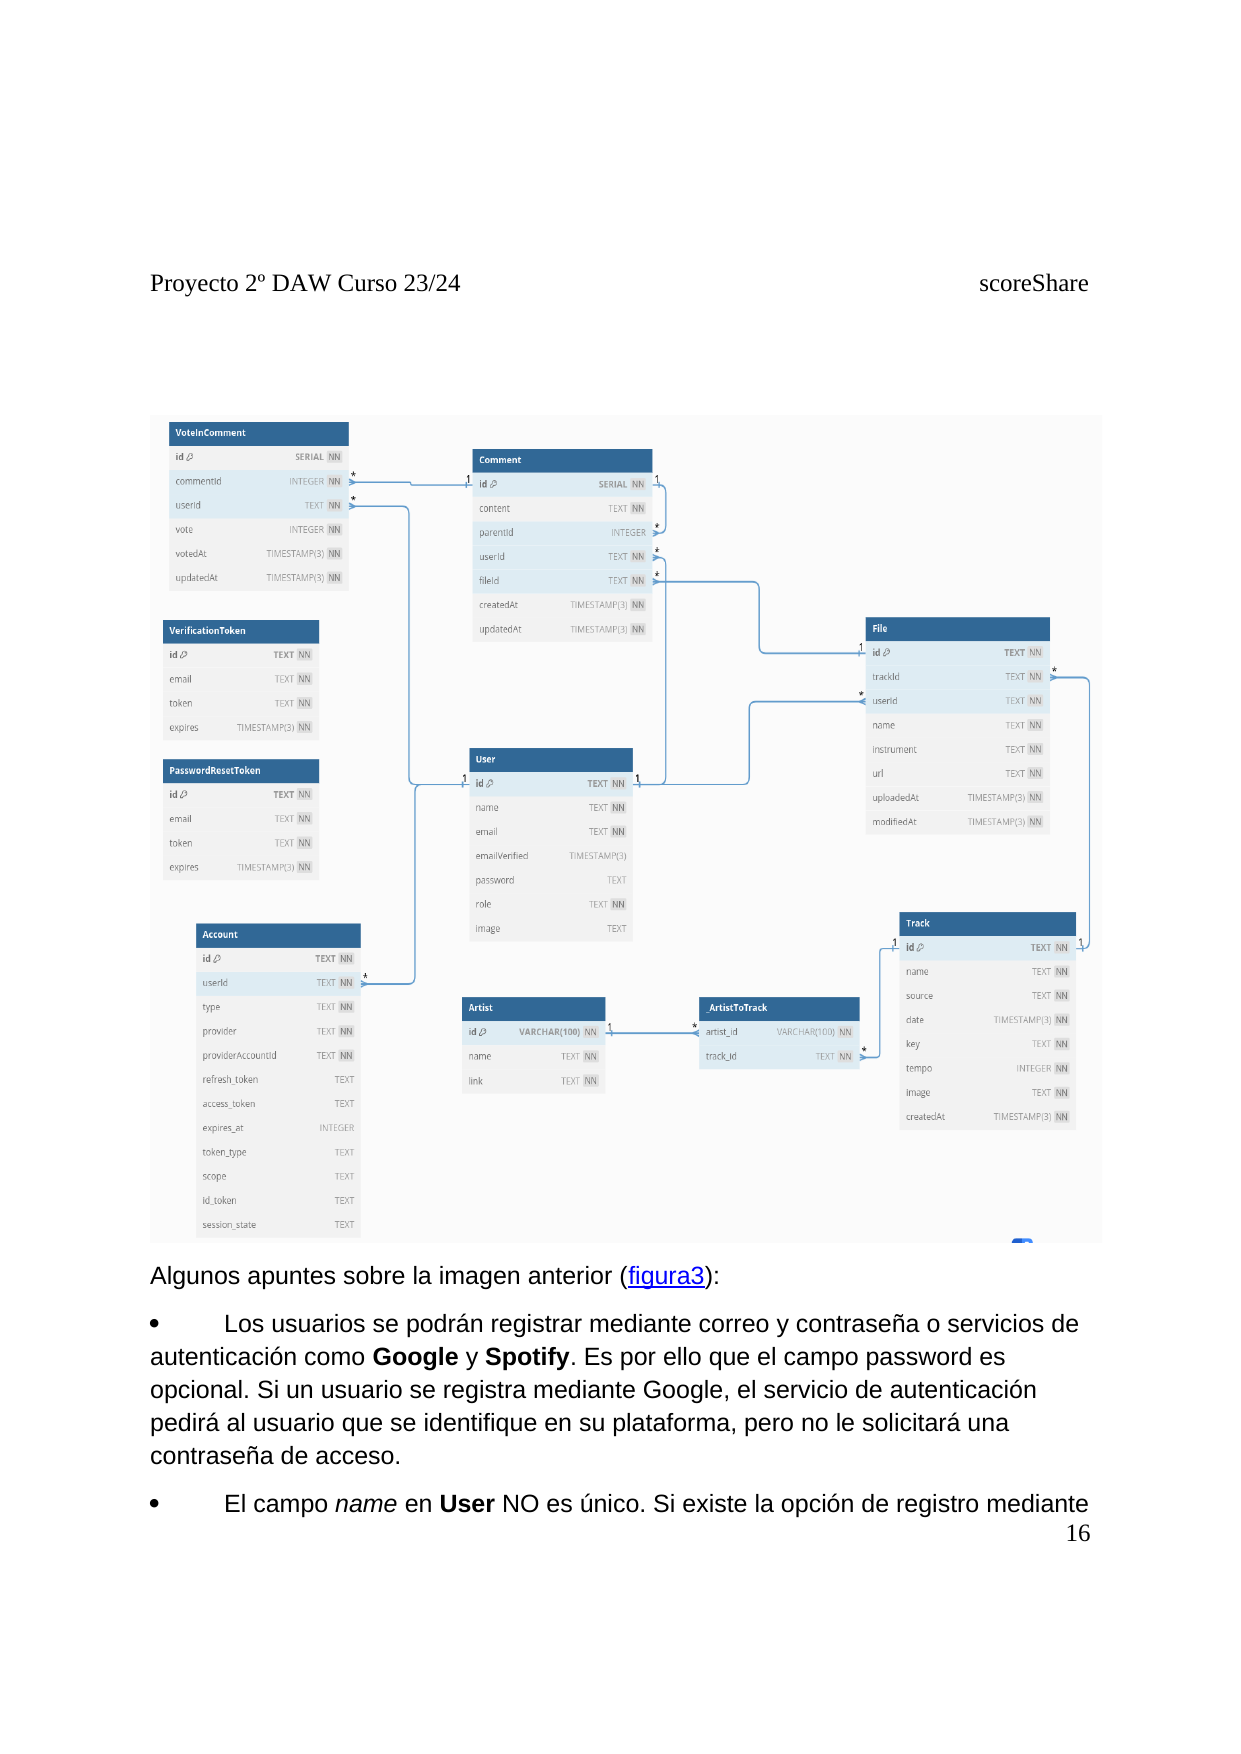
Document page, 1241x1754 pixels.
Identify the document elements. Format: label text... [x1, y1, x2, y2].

list El campo name en User NO es único. Si existe la opción de registro mediante [150, 1489, 1090, 1518]
text Algunos apuntes sobre la imagen anterior (figura3): [150, 1261, 1090, 1290]
list Los usuarios se podrán registrar mediante correo y contraseña o servicios de autenticación como Google y Spotify. Es por ello que el campo password es opcional. Si un usuario se registra mediante Google, el servicio de autenticación pedirá al usuario que se identifique en su plataforma, pero no le solicitará una contraseña de acceso. [150, 1309, 1090, 1470]
picture [150, 415, 1103, 1243]
